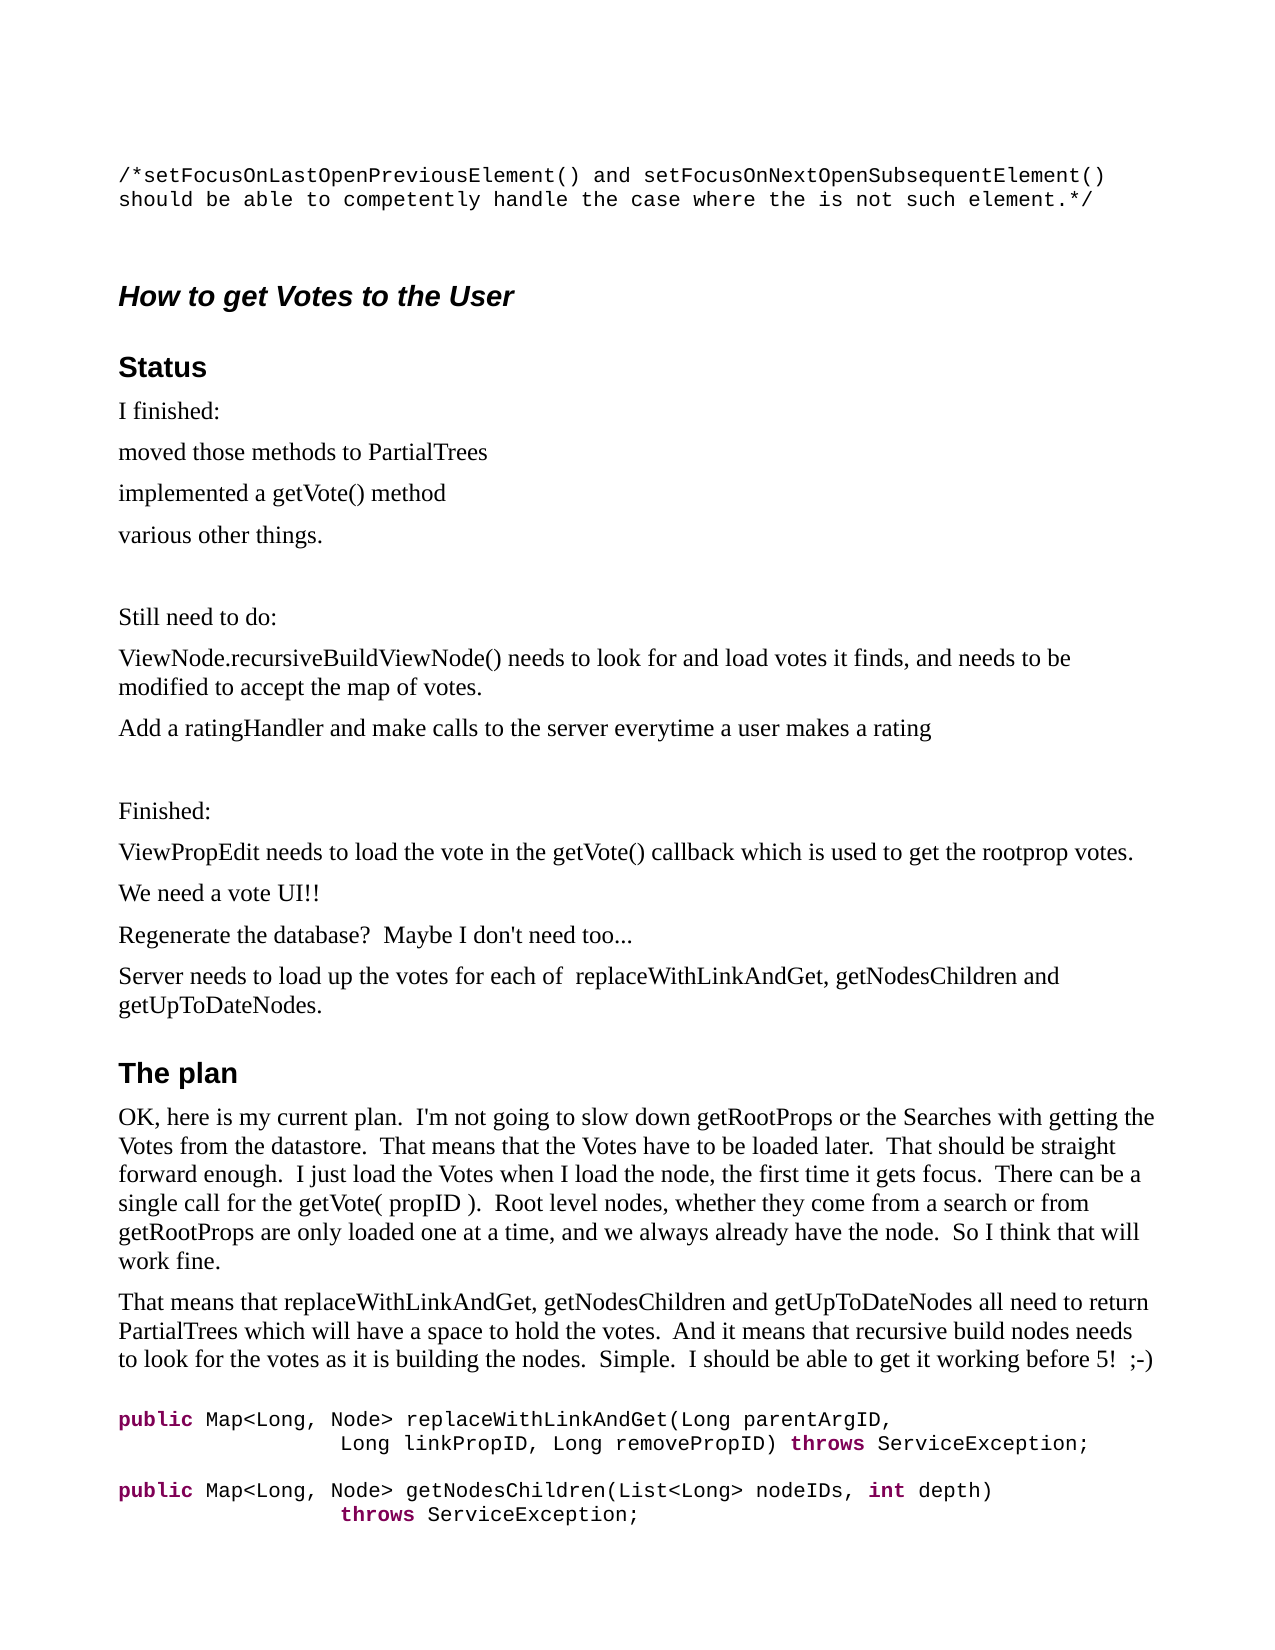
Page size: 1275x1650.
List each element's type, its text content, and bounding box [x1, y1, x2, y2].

text Regenerate the database? Maybe I don't need too... [118, 920, 1157, 948]
text public Map<Long, Node> replaceWithLinkAndGet(Long parentArgID, [118, 1409, 1157, 1433]
text Add a ratingHandler and make calls to the server everytime a user makes a rating [118, 713, 1157, 742]
text Server needs to load up the votes for each of replaceWithLinkAndGet, getNodesChildren and getUpToDateNodes. [118, 961, 1157, 1018]
text Still need to do: [118, 602, 1157, 631]
text ViewPropEdit needs to load the vote in the getVote() callback which is used to get the rootprop votes. [118, 837, 1157, 866]
text public Map<Long, Node> getNodesChildren(List<Long> nodeIDs, int depth) [118, 1480, 1157, 1504]
text moved those methods to PartialTrees [118, 437, 1157, 466]
text /*setFocusOnLastOpenPreviousElement() and setFocusOnNextOpenSubsequentElement() should be able to competently handle the case where the is not such element.*/ [118, 165, 1157, 213]
text OK, here is my current plan. I'm not going to slow down getRootProps or the Searches with getting the Votes from the datastore. That means that the Votes have to be loaded later. That should be straight forward enough. I just load the Votes when I load the node, the first time it gets focus. There can be a single call for the getVote( propID ). Root level nodes, whether they come from a search or from getRootProps are only loaded one at a time, and we always already have the node. So I think that will work fine. [118, 1102, 1157, 1274]
subtitle Status [118, 350, 1157, 383]
text That means that replaceWithLinkAndGet, getNodesChildren and getUpToDateNodes all need to return PartialTrees which will have a space to hold the votes. And it means that recursive build nodes needs to look for the votes as it is building the nodes. Simple. I should be able to get it working before 5! ;-) [118, 1287, 1157, 1373]
text We need a vote UI!! [118, 878, 1157, 907]
subtitle The plan [118, 1056, 1157, 1089]
text throws ServiceException; [118, 1504, 1157, 1528]
subtitle How to get Votes to the User [118, 279, 1157, 312]
text Finished: [118, 796, 1157, 825]
text Long linkPropID, Long removePropID) throws ServiceException; [118, 1433, 1157, 1457]
text implemented a getVote() method [118, 478, 1157, 507]
text ViewNode.recursiveBuildViewNode() needs to look for and load votes it finds, and needs to be modified to accept the map of votes. [118, 643, 1157, 701]
text various other things. [118, 520, 1157, 548]
text I finished: [118, 396, 1157, 425]
